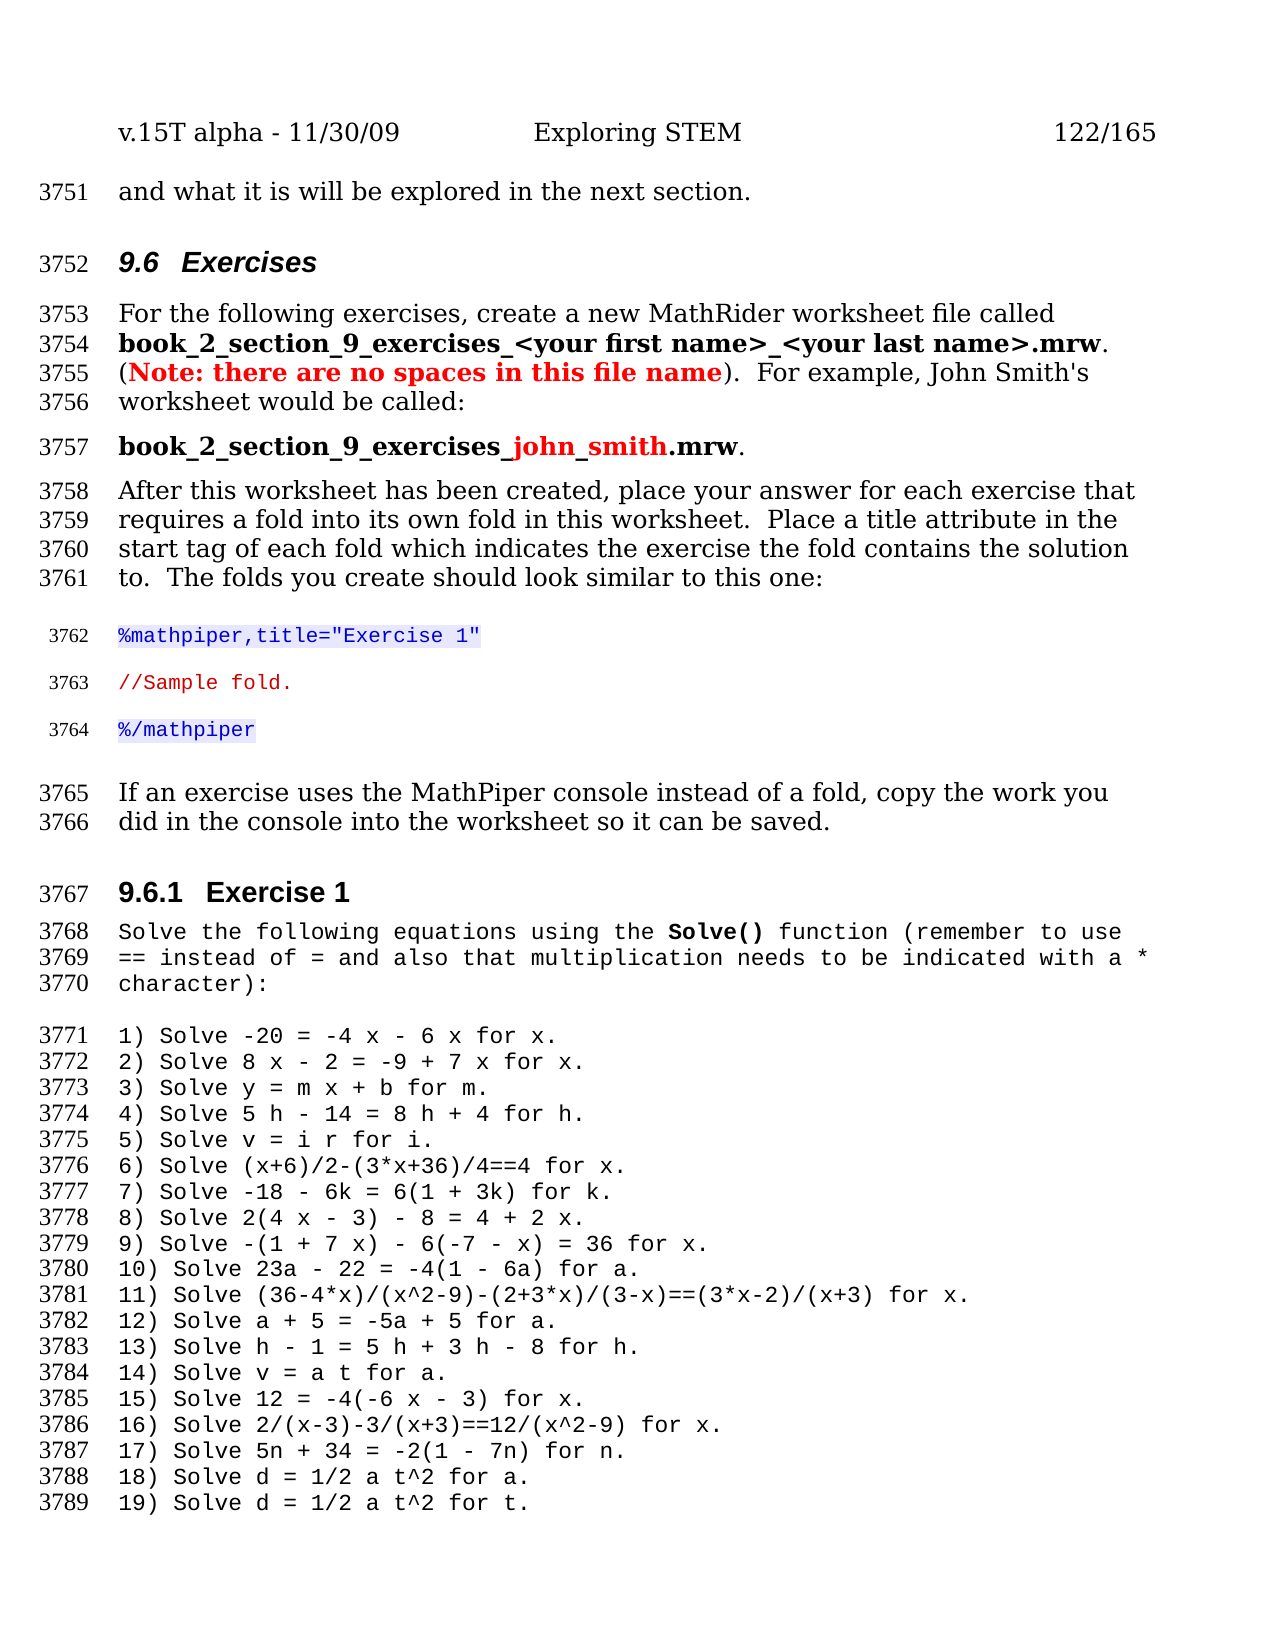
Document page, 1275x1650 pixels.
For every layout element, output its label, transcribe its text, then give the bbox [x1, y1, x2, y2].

text 4) Solve 5 h - 14 = 8 h + 4 for h. [118, 1102, 1157, 1128]
text 7) Solve -18 - 6k = 6(1 + 3k) for k. [118, 1180, 1157, 1206]
text 8) Solve 2(4 x - 3) - 8 = 4 + 2 x. [118, 1206, 1157, 1232]
text 2) Solve 8 x - 2 = -9 + 7 x for x. [118, 1050, 1157, 1076]
text 19) Solve d = 1/2 a t^2 for t. [118, 1491, 1157, 1517]
text %/mathpiper [118, 719, 1157, 743]
text 17) Solve 5n + 34 = -2(1 - 7n) for n. [118, 1439, 1157, 1465]
text //Sample fold. [118, 672, 1157, 696]
text For the following exercises, create a new MathRider worksheet file called book_2_section_9_exercises_<your first name>_<your last name>.mrw. (Note: there are no spaces in this file name). For example, John Smith's worksheet would be called: [118, 299, 1157, 417]
text After this worksheet has been created, place your answer for each exercise that requires a fold into its own fold in this worksheet. Place a title attribute in the start tag of each fold which indicates the exercise the fold contains the solution to. The folds you create should look similar to this one: [118, 476, 1157, 593]
text 13) Solve h - 1 = 5 h + 3 h - 8 for h. [118, 1336, 1157, 1362]
text 16) Solve 2/(x-3)-3/(x+3)==12/(x^2-9) for x. [118, 1413, 1157, 1439]
text 12) Solve a + 5 = -5a + 5 for a. [118, 1310, 1157, 1336]
text 1) Solve -20 = -4 x - 6 x for x. [118, 1024, 1157, 1050]
text 11) Solve (36-4*x)/(x^2-9)-(2+3*x)/(3-x)==(3*x-2)/(x+3) for x. [118, 1284, 1157, 1310]
text Solve the following equations using the Solve() function (remember to use == instead of = and also that multiplication needs to be indicated with a * character): [118, 921, 1157, 998]
text 15) Solve 12 = -4(-6 x - 3) for x. [118, 1387, 1157, 1413]
text 3) Solve y = m x + b for m. [118, 1076, 1157, 1102]
text 14) Solve v = a t for a. [118, 1362, 1157, 1387]
text book_2_section_9_exercises_john_smith.mrw. [118, 432, 1157, 461]
text 5) Solve v = i r for i. [118, 1128, 1157, 1154]
text %mathpiper,title="Exercise 1" [118, 624, 1157, 648]
text 18) Solve d = 1/2 a t^2 for a. [118, 1465, 1157, 1491]
text 9) Solve -(1 + 7 x) - 6(-7 - x) = 36 for x. [118, 1232, 1157, 1258]
text If an exercise uses the MathPiper console instead of a fold, copy the work you did in the console into the worksheet so it can be saved. [118, 778, 1157, 836]
text 6) Solve (x+6)/2-(3*x+36)/4==4 for x. [118, 1154, 1157, 1180]
text and what it is will be explored in the next section. [118, 177, 1157, 206]
text 10) Solve 23a - 22 = -4(1 - 6a) for a. [118, 1258, 1157, 1284]
subtitle Exercise 1 [118, 875, 1157, 909]
subtitle Exercises [118, 245, 1157, 278]
